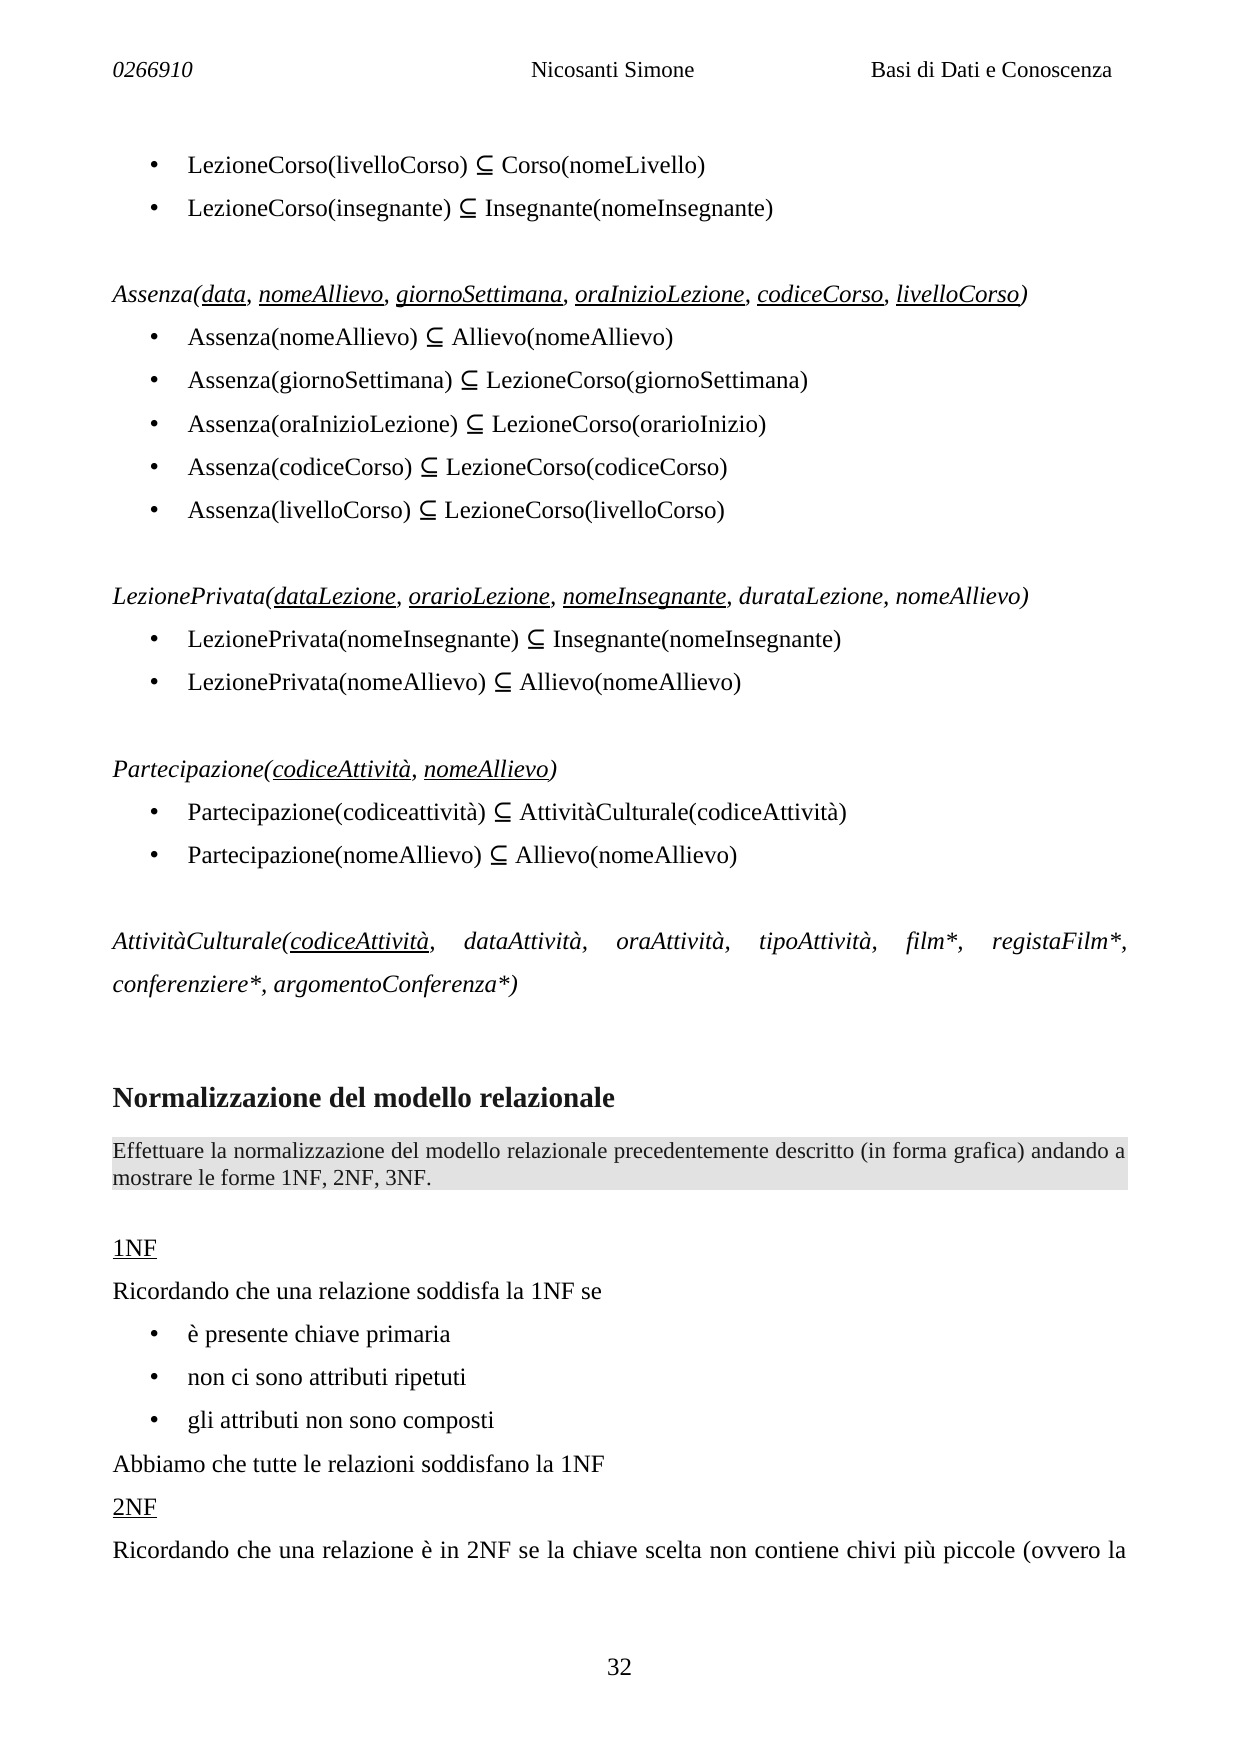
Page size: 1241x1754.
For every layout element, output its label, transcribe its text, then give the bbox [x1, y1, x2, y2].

text 1NF [112, 1233, 1128, 1262]
list Assenza(giornoSettimana) ⊆ LezioneCorso(giornoSettimana) [150, 366, 1128, 394]
text Assenza(data, nomeAllievo, giornoSettimana, oraInizioLezione, codiceCorso, livelloCorso) [112, 279, 1128, 308]
text Abbiamo che tutte le relazioni soddisfano la 1NF [112, 1449, 1128, 1477]
list Assenza(codiceCorso) ⊆ LezioneCorso(codiceCorso) [150, 452, 1128, 481]
list non ci sono attributi ripetuti [150, 1362, 1128, 1391]
text Effettuare la normalizzazione del modello relazionale precedentemente descritto (in forma grafica) andando a mostrare le forme 1NF, 2NF, 3NF. [112, 1137, 1128, 1190]
list è presente chiave primaria [150, 1319, 1128, 1348]
list LezionePrivata(nomeAllievo) ⊆ Allievo(nomeAllievo) [150, 667, 1128, 696]
text LezionePrivata(dataLezione, orarioLezione, nomeInsegnante, durataLezione, nomeAllievo) [112, 581, 1128, 610]
list Partecipazione(nomeAllievo) ⊆ Allievo(nomeAllievo) [150, 840, 1128, 869]
list LezioneCorso(livelloCorso) ⊆ Corso(nomeLivello) [150, 150, 1128, 179]
list Assenza(oraInizioLezione) ⊆ LezioneCorso(orarioInizio) [150, 409, 1128, 437]
text AttivitàCulturale(codiceAttività, dataAttività, oraAttività, tipoAttività, film*, registaFilm*, conferenziere*, argomentoConferenza*) [112, 926, 1128, 998]
list Assenza(livelloCorso) ⊆ LezioneCorso(livelloCorso) [150, 495, 1128, 524]
list Assenza(nomeAllievo) ⊆ Allievo(nomeAllievo) [150, 322, 1128, 351]
text Ricordando che una relazione soddisfa la 1NF se [112, 1276, 1128, 1305]
list gli attributi non sono composti [150, 1406, 1128, 1434]
text Ricordando che una relazione è in 2NF se la chiave scelta non contiene chivi più piccole (ovvero la [112, 1535, 1128, 1564]
subtitle Normalizzazione del modello relazionale [112, 1081, 1128, 1114]
list LezioneCorso(insegnante) ⊆ Insegnante(nomeInsegnante) [150, 193, 1128, 222]
list LezionePrivata(nomeInsegnante) ⊆ Insegnante(nomeInsegnante) [150, 624, 1128, 653]
list Partecipazione(codiceattività) ⊆ AttivitàCulturale(codiceAttività) [150, 797, 1128, 826]
text Partecipazione(codiceAttività, nomeAllievo) [112, 754, 1128, 782]
text 2NF [112, 1492, 1128, 1521]
